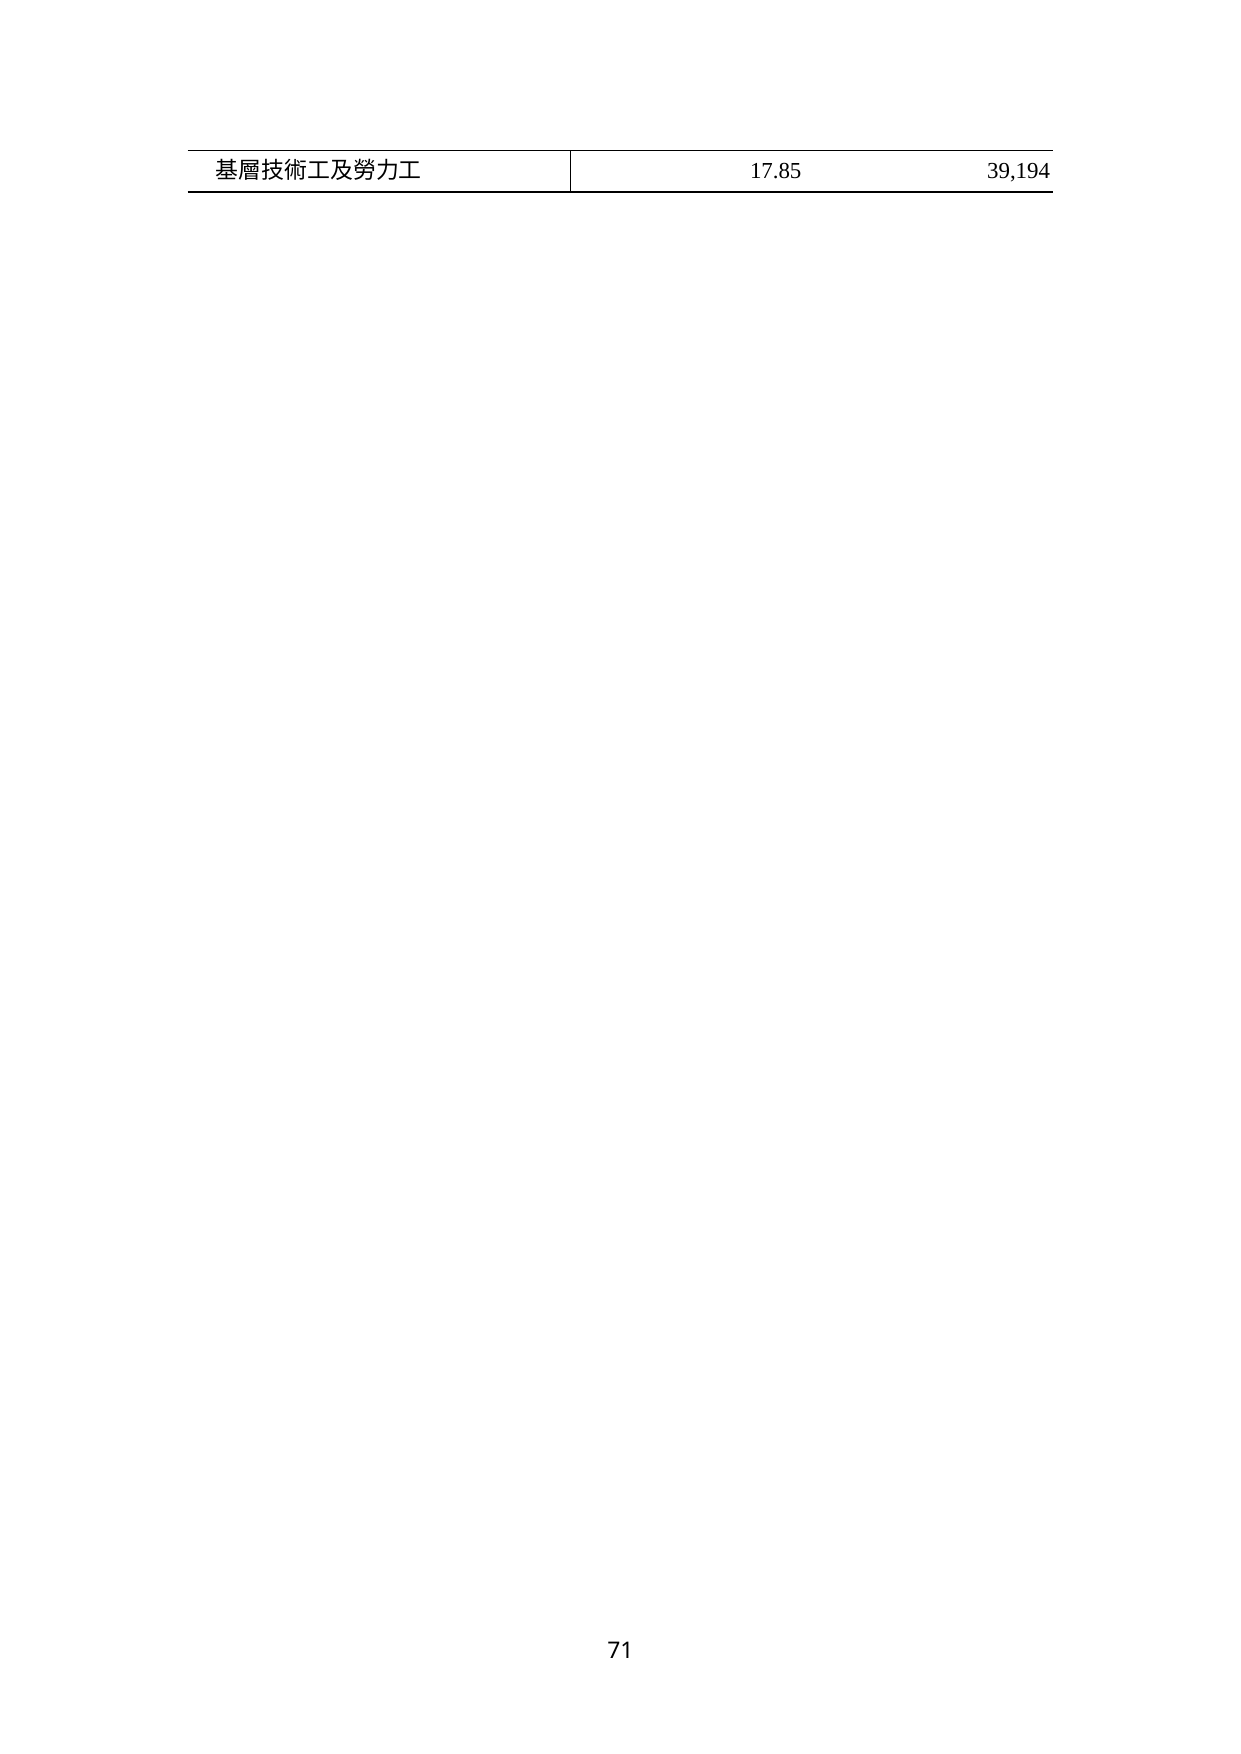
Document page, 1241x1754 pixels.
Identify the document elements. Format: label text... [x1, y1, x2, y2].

table_cell 39,194 [804, 151, 1053, 191]
table_cell 基層技術工及勞力工 [188, 151, 570, 191]
table_cell 17.85 [571, 151, 804, 191]
